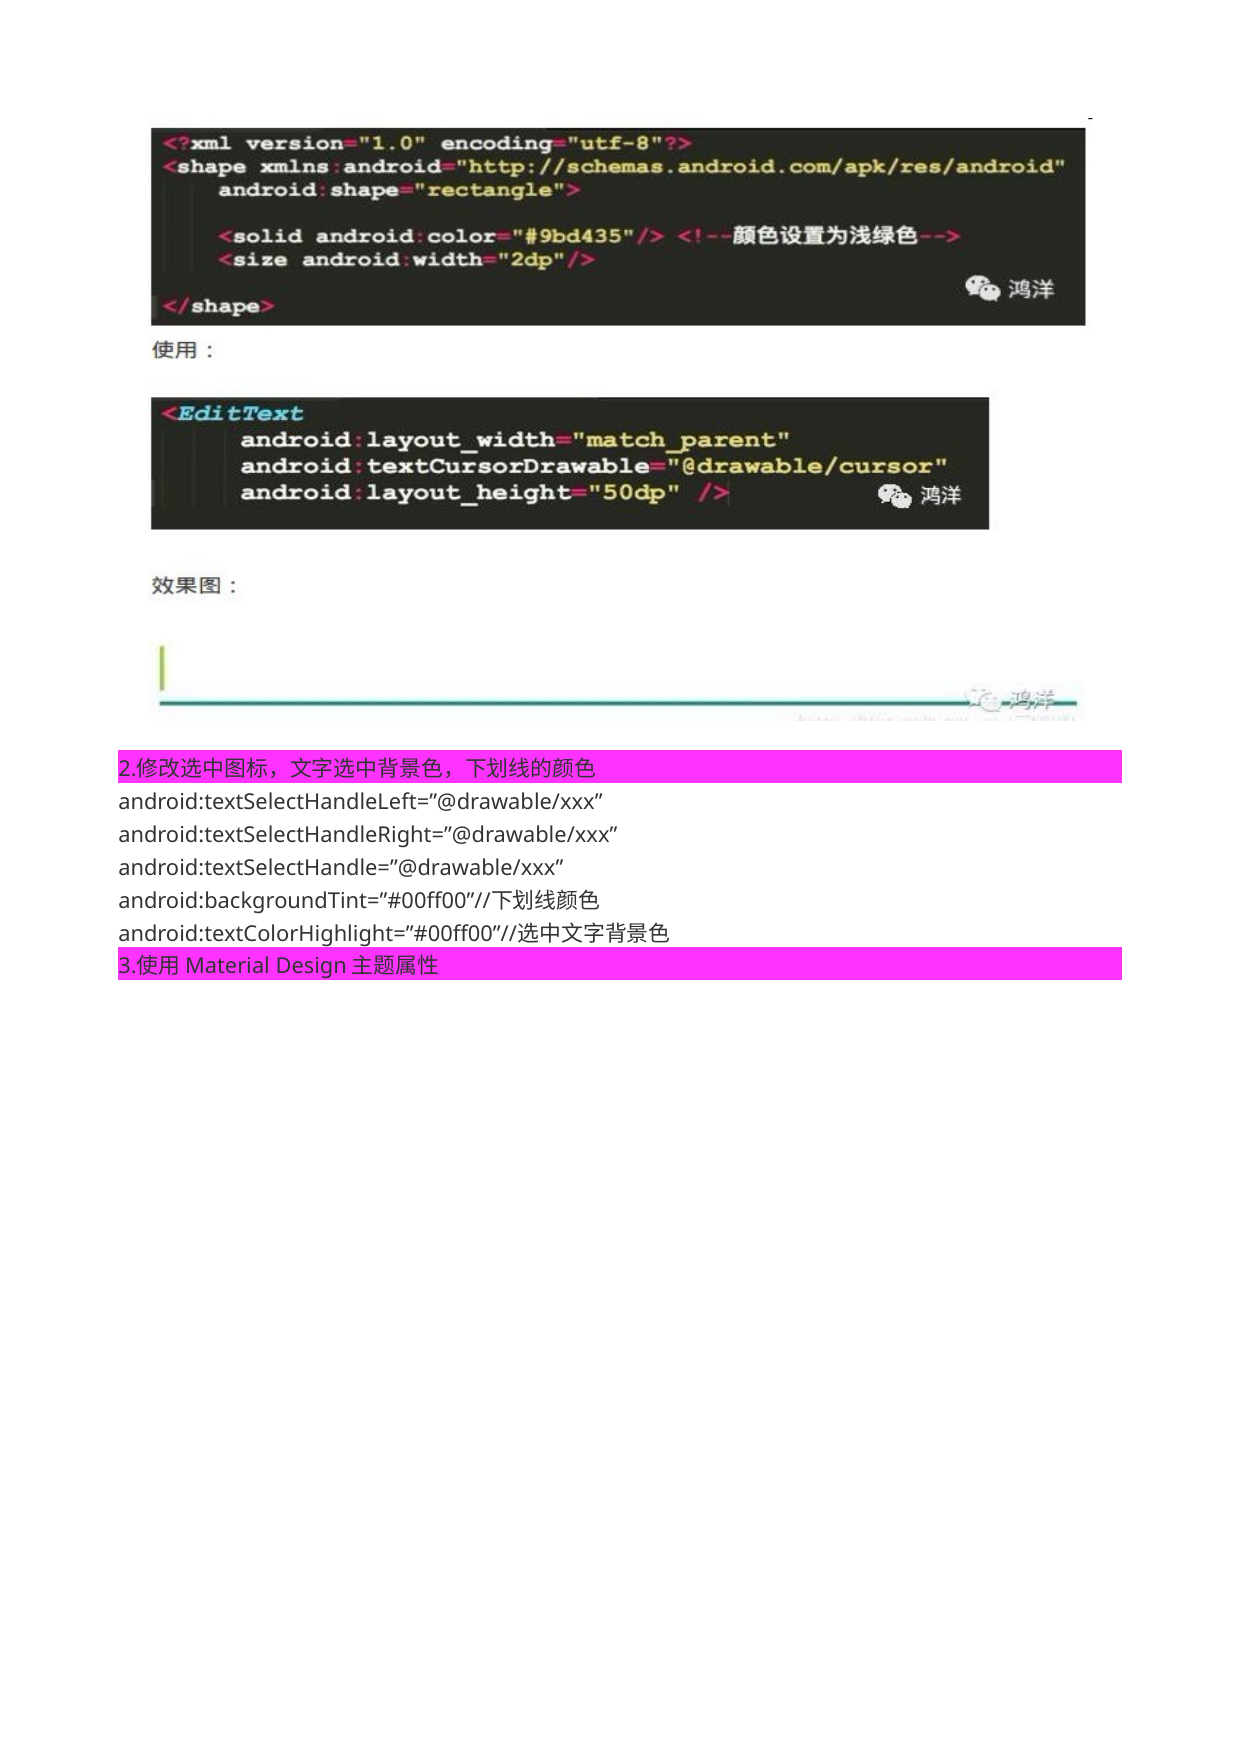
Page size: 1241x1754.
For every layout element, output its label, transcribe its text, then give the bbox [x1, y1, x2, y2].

picture [147, 118, 1093, 721]
text android:textSelectHandleRight=”@drawable/xxx” [118, 816, 1122, 849]
text android:backgroundTint=”#00ff00”//下划线颜色 [118, 882, 1122, 914]
text 3.使用Material Design主题属性 [118, 947, 1122, 980]
text android:textColorHighlight=”#00ff00”//选中文字背景色 [118, 914, 1122, 947]
text 2.修改选中图标，文字选中背景色，下划线的颜色 [118, 750, 1122, 783]
text android:textSelectHandle=”@drawable/xxx” [118, 849, 1122, 882]
text android:textSelectHandleLeft=”@drawable/xxx” [118, 783, 1122, 816]
